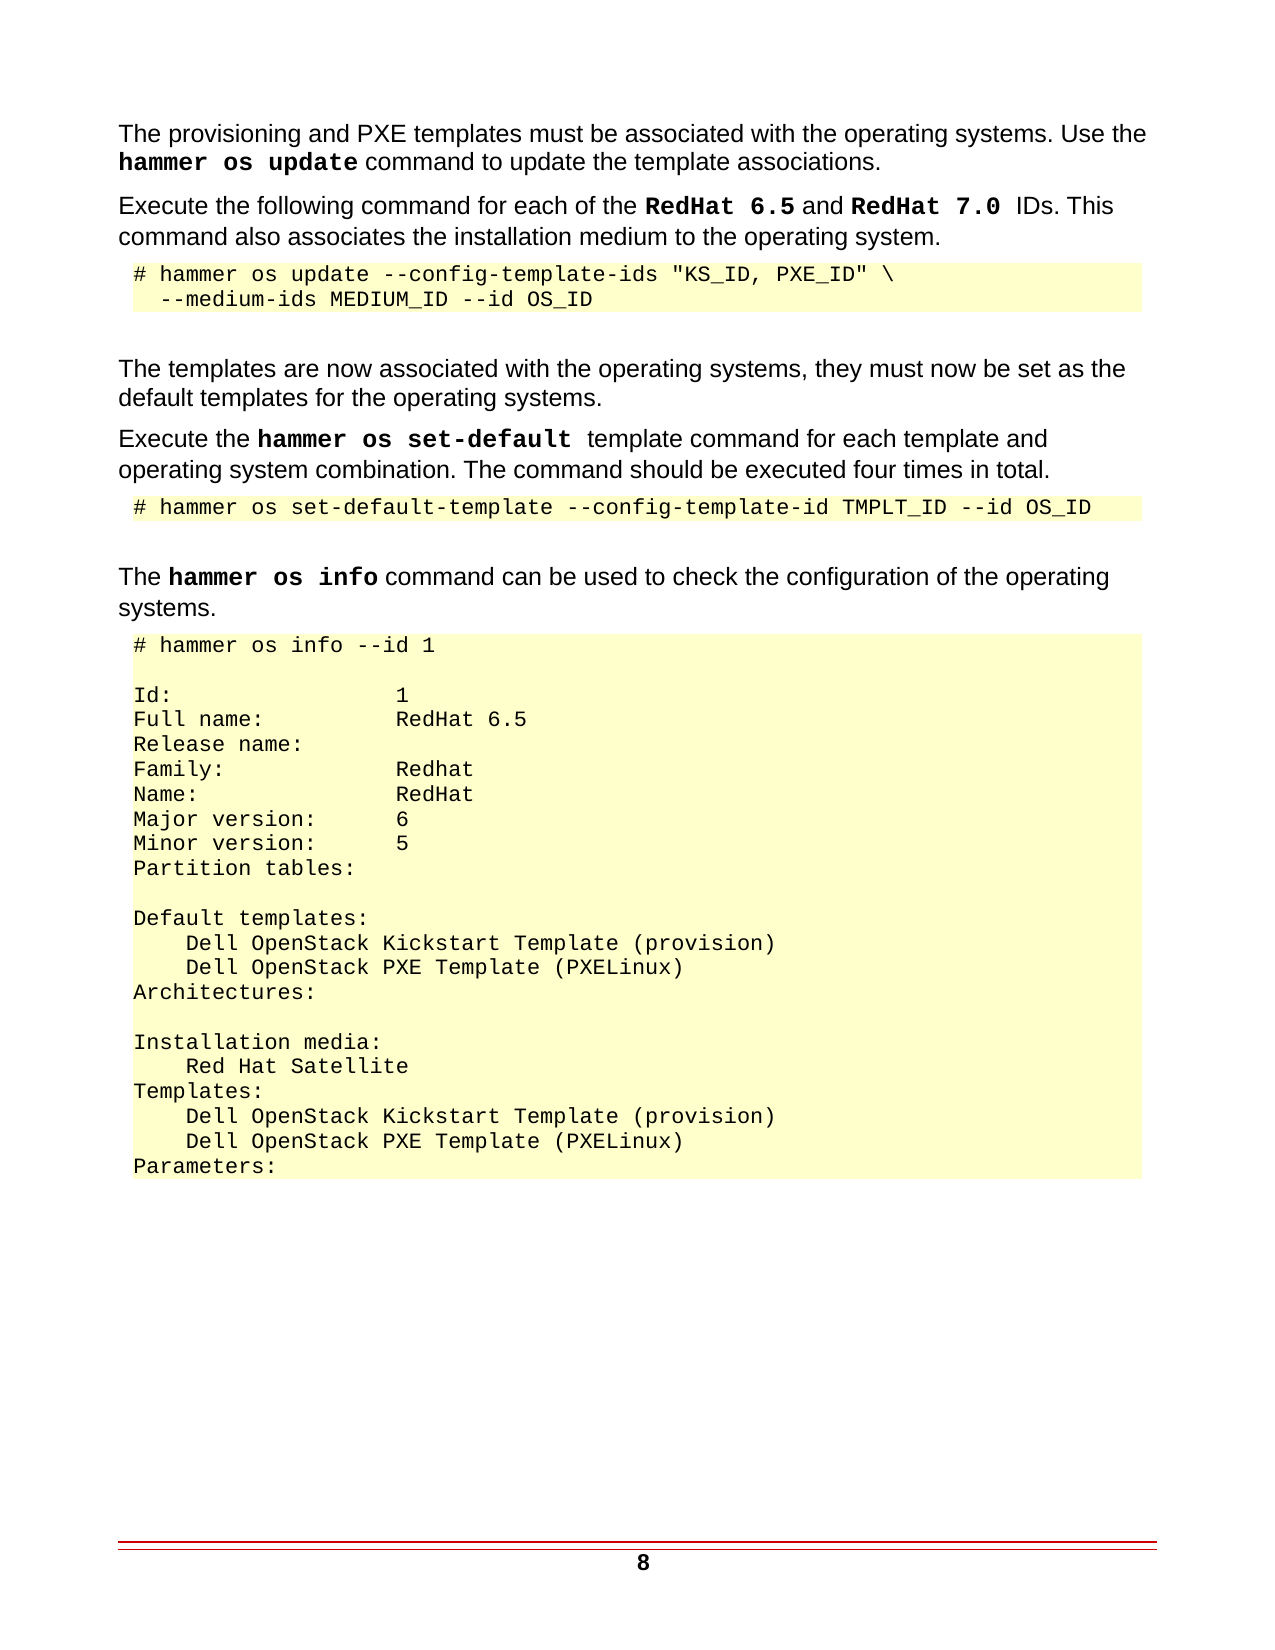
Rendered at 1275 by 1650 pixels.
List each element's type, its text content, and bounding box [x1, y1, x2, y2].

text # hammer os info --id 1 Id: 1 Full name: RedHat 6.5 Release name: Family: Redhat Name: RedHat Major version: 6 Minor version: 5 Partition tables: Default templates: Dell OpenStack Kickstart Template (provision) Dell OpenStack PXE Template (PXELinux) Architectures: Installation media: Red Hat Satellite Templates: Dell OpenStack Kickstart Template (provision) Dell OpenStack PXE Template (PXELinux) Parameters: [133, 634, 1142, 1179]
text The templates are now associated with the operating systems, they must now be set as the default templates for the operating systems. [118, 354, 1157, 411]
text The provisioning and PXE templates must be associated with the operating systems. Use the hammer os update command to update the template associations. [118, 118, 1157, 178]
text # hammer os set-default-template --config-template-id TMPLT_ID --id OS_ID [133, 496, 1142, 521]
text The hammer os info command can be used to check the configuration of the operating systems. [118, 562, 1157, 622]
text Execute the following command for each of the RedHat 6.5 and RedHat 7.0 IDs. This command also associates the installation medium to the operating system. [118, 191, 1157, 250]
text Execute the hammer os set-default template command for each template and operating system combination. The command should be executed four times in total. [118, 424, 1157, 483]
text # hammer os update --config-template-ids "KS_ID, PXE_ID" \ --medium-ids MEDIUM_ID --id OS_ID [133, 263, 1142, 312]
